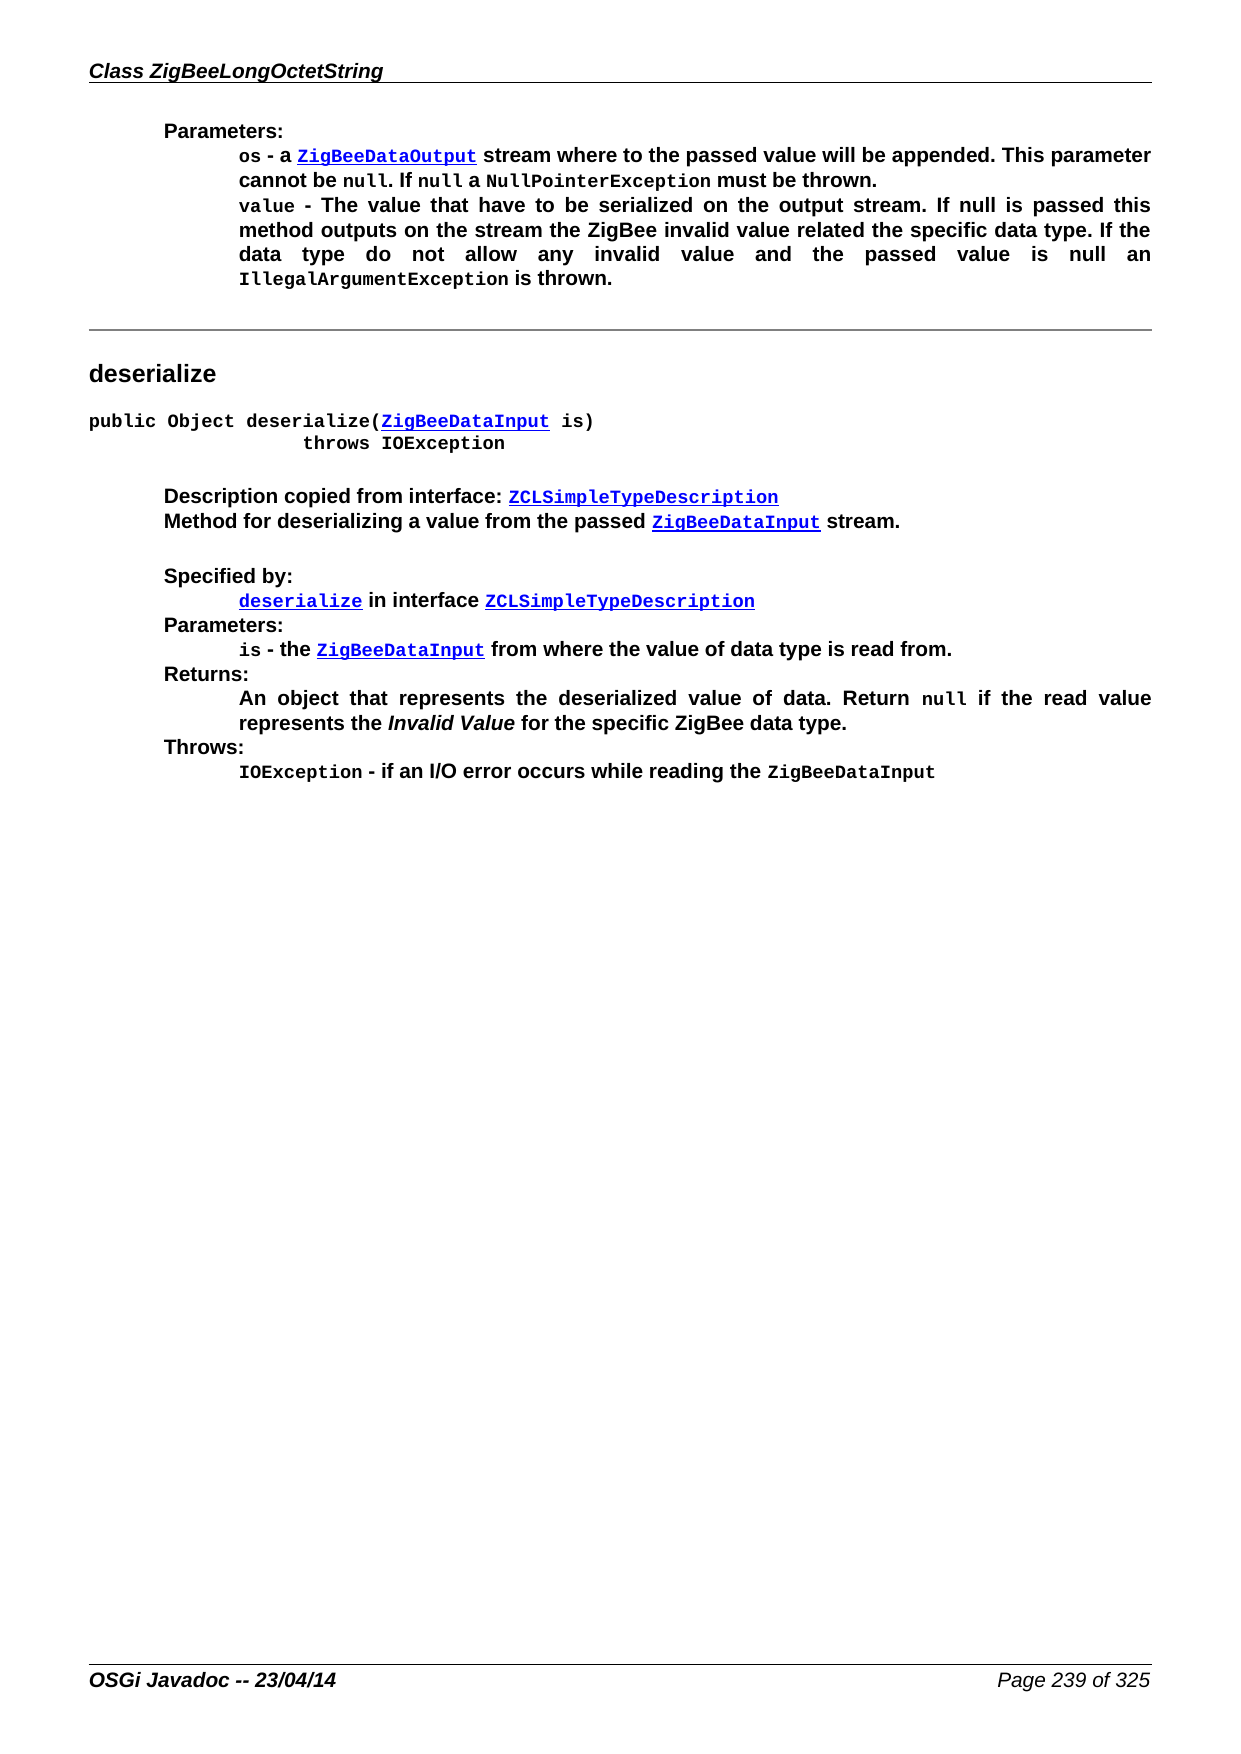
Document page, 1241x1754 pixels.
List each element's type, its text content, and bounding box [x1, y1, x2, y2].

text Parameters: [163, 118, 1152, 142]
text Parameters: [163, 613, 1152, 637]
text deserialize in interface ZCLSimpleTypeDescription [238, 587, 1152, 613]
text os - a ZigBeeDataOutput stream where to the passed value will be appended. This parameter cannot be null. If null a NullPointerException must be thrown. [238, 142, 1152, 193]
text value - The value that have to be serialized on the output stream. If null is passed this method outputs on the stream the ZigBee invalid value related the specific data type. If the data type do not allow any invalid value and the passed value is null an IllegalArgumentException is thrown. [238, 193, 1152, 291]
text Specified by: [163, 563, 1152, 587]
text An object that represents the deserialized value of data. Return null if the read value represents the Invalid Value for the specific ZigBee data type. [238, 686, 1152, 735]
text Throws: [163, 735, 1152, 759]
text Returns: [163, 662, 1152, 686]
text public Object deserialize(ZigBeeDataInput is) throws IOException [88, 412, 1152, 455]
text IOException - if an I/O error occurs while reading the ZigBeeDataInput [238, 759, 1152, 784]
text Description copied from interface: ZCLSimpleTypeDescription [163, 484, 1152, 509]
text is - the ZigBeeDataInput from where the value of data type is read from. [238, 637, 1152, 662]
subtitle deserialize [88, 359, 1152, 388]
text Method for deserializing a value from the passed ZigBeeDataInput stream. [163, 509, 1152, 534]
